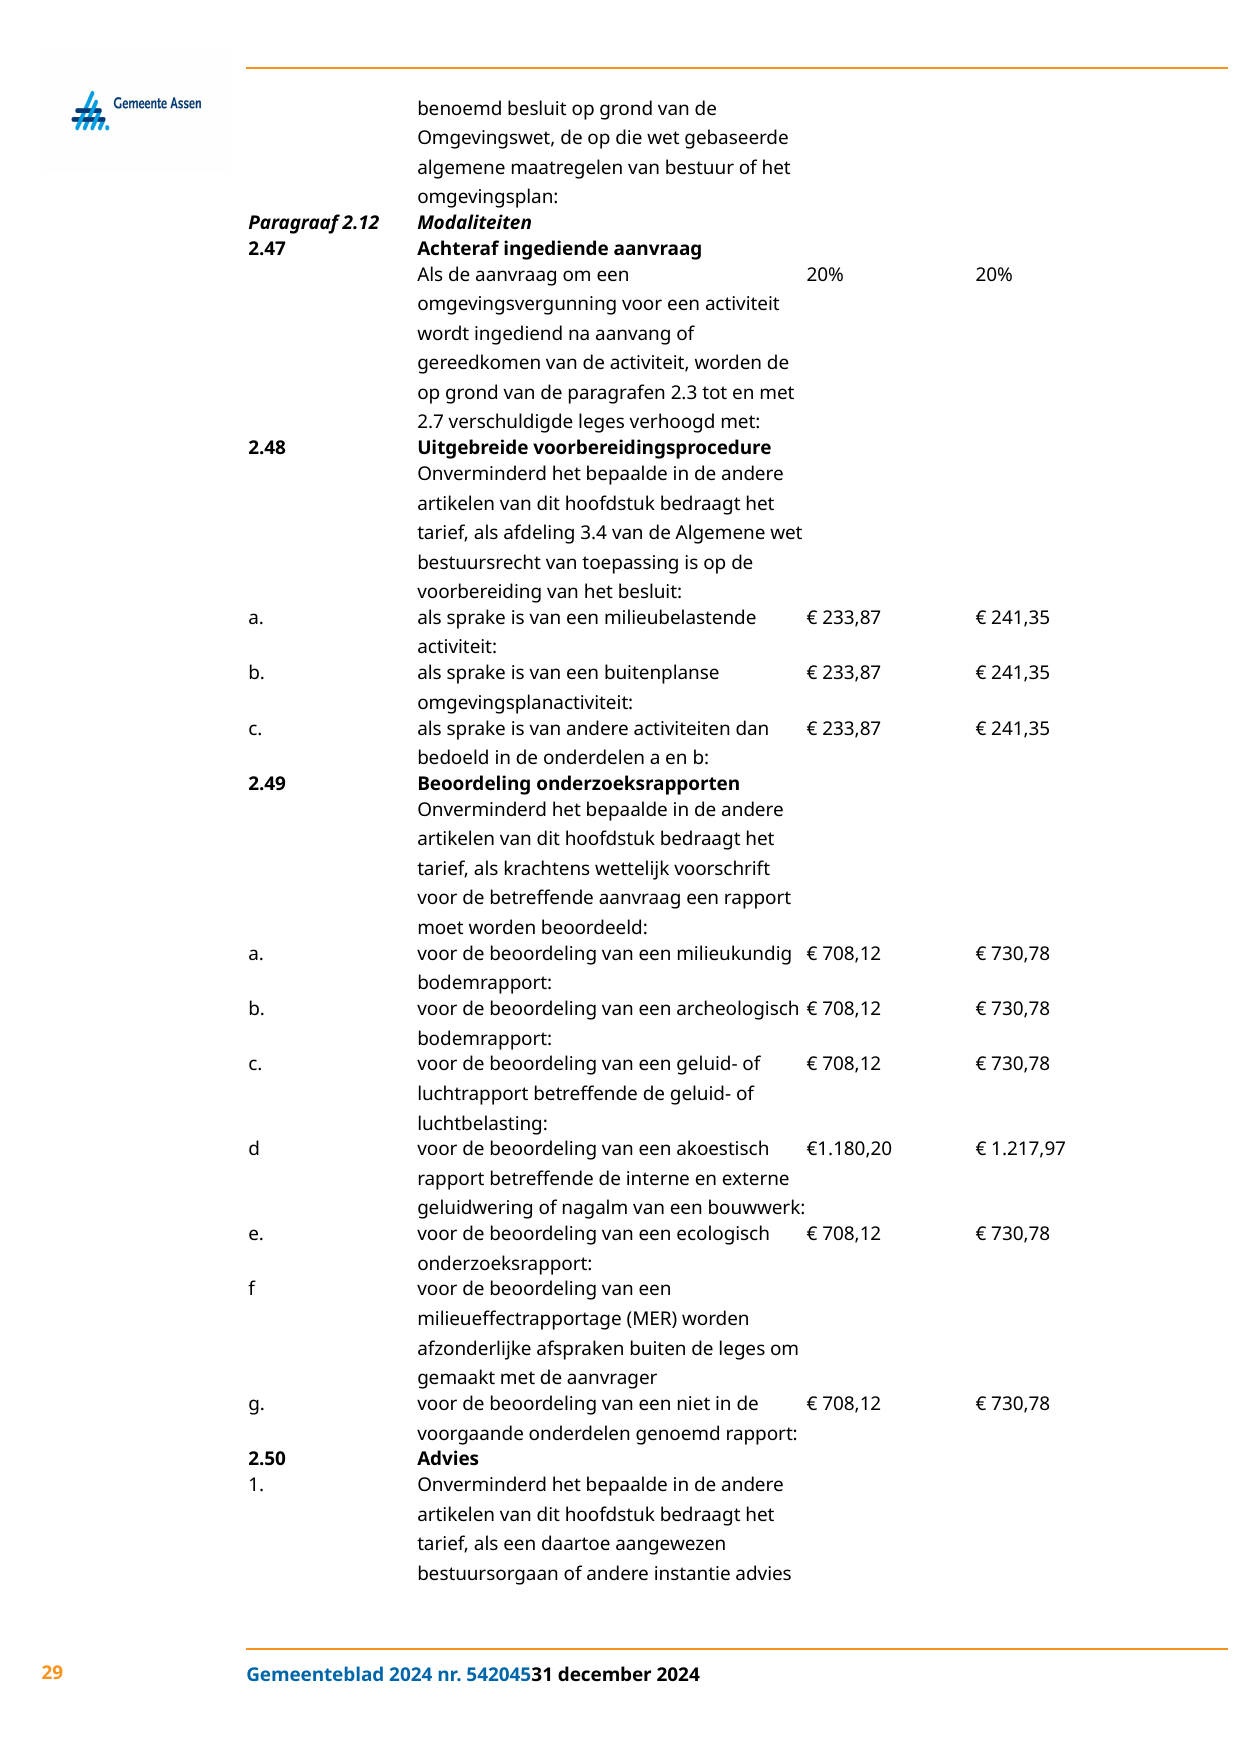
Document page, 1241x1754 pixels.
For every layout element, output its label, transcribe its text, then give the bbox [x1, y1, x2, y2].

table_cell [806, 235, 975, 261]
table_cell [806, 796, 975, 940]
table_cell voor de beoordeling van een ecologisch onderzoeksrapport: [417, 1220, 806, 1276]
table_cell Paragraaf 2.12 [248, 209, 417, 235]
table_cell voor de beoordeling van een milieueffectrapportage (MER) worden afzonderlijke afspraken buiten de leges om gemaakt met de aanvrager [417, 1276, 806, 1390]
table_cell € 233,87 [806, 604, 975, 659]
table_cell benoemd besluit op grond van de Omgevingswet, de op die wet gebaseerde algemene maatregelen van bestuur of het omgevingsplan: [417, 95, 806, 209]
table_cell Uitgebreide voorbereidingsprocedure [417, 434, 806, 460]
table_cell [806, 95, 975, 209]
table_cell € 233,87 [806, 660, 975, 715]
table_cell [975, 1445, 1152, 1471]
table_cell € 708,12 [806, 1220, 975, 1276]
table_cell [248, 95, 417, 209]
table_cell Onverminderd het bepaalde in de andere artikelen van dit hoofdstuk bedraagt het tarief, als krachtens wettelijk voorschrift voor de betreffende aanvraag een rapport moet worden beoordeeld: [417, 796, 806, 940]
table_cell als sprake is van een buitenplanse omgevingsplanactiviteit: [417, 660, 806, 715]
table_cell [975, 770, 1152, 796]
table_cell g. [248, 1390, 417, 1445]
table_cell [975, 1276, 1152, 1390]
table_cell a. [248, 604, 417, 659]
table_cell € 241,35 [975, 604, 1152, 659]
table_cell [248, 261, 417, 434]
table_cell 2.47 [248, 235, 417, 261]
table_cell Modaliteiten [417, 209, 806, 235]
table_cell e. [248, 1220, 417, 1276]
table_cell € 730,78 [975, 1051, 1152, 1135]
table_cell € 233,87 [806, 715, 975, 770]
table_cell voor de beoordeling van een geluid- of luchtrapport betreffende de geluid- of luchtbelasting: [417, 1051, 806, 1135]
table_cell d [248, 1135, 417, 1220]
table_cell b. [248, 660, 417, 715]
table_cell [975, 796, 1152, 940]
table_cell [806, 460, 975, 604]
table_cell € 708,12 [806, 940, 975, 995]
table_cell 1. [248, 1471, 417, 1586]
table_cell c. [248, 1051, 417, 1135]
table_cell 20% [806, 261, 975, 434]
table_cell Onverminderd het bepaalde in de andere artikelen van dit hoofdstuk bedraagt het tarief, als een daartoe aangewezen bestuursorgaan of andere instantie advies [417, 1471, 806, 1586]
table_cell Achteraf ingediende aanvraag [417, 235, 806, 261]
table_cell 20% [975, 261, 1152, 434]
table_cell [975, 460, 1152, 604]
table_cell [806, 1445, 975, 1471]
table_cell 2.50 [248, 1445, 417, 1471]
table_cell c. [248, 715, 417, 770]
table_cell [975, 209, 1152, 235]
table_cell € 730,78 [975, 1220, 1152, 1276]
table_cell [975, 95, 1152, 209]
table_cell [248, 460, 417, 604]
table_cell [806, 434, 975, 460]
table_cell voor de beoordeling van een archeologisch bodemrapport: [417, 995, 806, 1051]
table_cell f [248, 1276, 417, 1390]
table_cell [806, 1276, 975, 1390]
table_cell voor de beoordeling van een milieukundig bodemrapport: [417, 940, 806, 995]
table_cell [806, 209, 975, 235]
table_cell € 730,78 [975, 1390, 1152, 1445]
picture [41, 47, 231, 172]
table_cell €1.180,20 [806, 1135, 975, 1220]
table_cell 2.49 [248, 770, 417, 796]
table_cell [975, 1471, 1152, 1586]
table_cell € 241,35 [975, 660, 1152, 715]
table_cell Beoordeling onderzoeksrapporten [417, 770, 806, 796]
table_cell [806, 1471, 975, 1586]
table_cell [806, 770, 975, 796]
table_cell € 241,35 [975, 715, 1152, 770]
table_cell voor de beoordeling van een niet in de voorgaande onderdelen genoemd rapport: [417, 1390, 806, 1445]
table_cell [975, 235, 1152, 261]
table_cell Onverminderd het bepaalde in de andere artikelen van dit hoofdstuk bedraagt het tarief, als afdeling 3.4 van de Algemene wet bestuursrecht van toepassing is op de voorbereiding van het besluit: [417, 460, 806, 604]
table_cell b. [248, 995, 417, 1051]
table_cell € 708,12 [806, 1051, 975, 1135]
table_cell Als de aanvraag om een omgevingsvergunning voor een activiteit wordt ingediend na aanvang of gereedkomen van de activiteit, worden de op grond van de paragrafen 2.3 tot en met 2.7 verschuldigde leges verhoogd met: [417, 261, 806, 434]
table_cell € 708,12 [806, 995, 975, 1051]
table_cell a. [248, 940, 417, 995]
table_cell als sprake is van andere activiteiten dan bedoeld in de onderdelen a en b: [417, 715, 806, 770]
table_cell € 708,12 [806, 1390, 975, 1445]
table_cell € 730,78 [975, 995, 1152, 1051]
table_cell € 730,78 [975, 940, 1152, 995]
table_cell als sprake is van een milieubelastende activiteit: [417, 604, 806, 659]
table_cell Advies [417, 1445, 806, 1471]
table_cell € 1.217,97 [975, 1135, 1152, 1220]
table_cell [248, 796, 417, 940]
table_cell 2.48 [248, 434, 417, 460]
table_cell [975, 434, 1152, 460]
table_cell voor de beoordeling van een akoestisch rapport betreffende de interne en externe geluidwering of nagalm van een bouwwerk: [417, 1135, 806, 1220]
